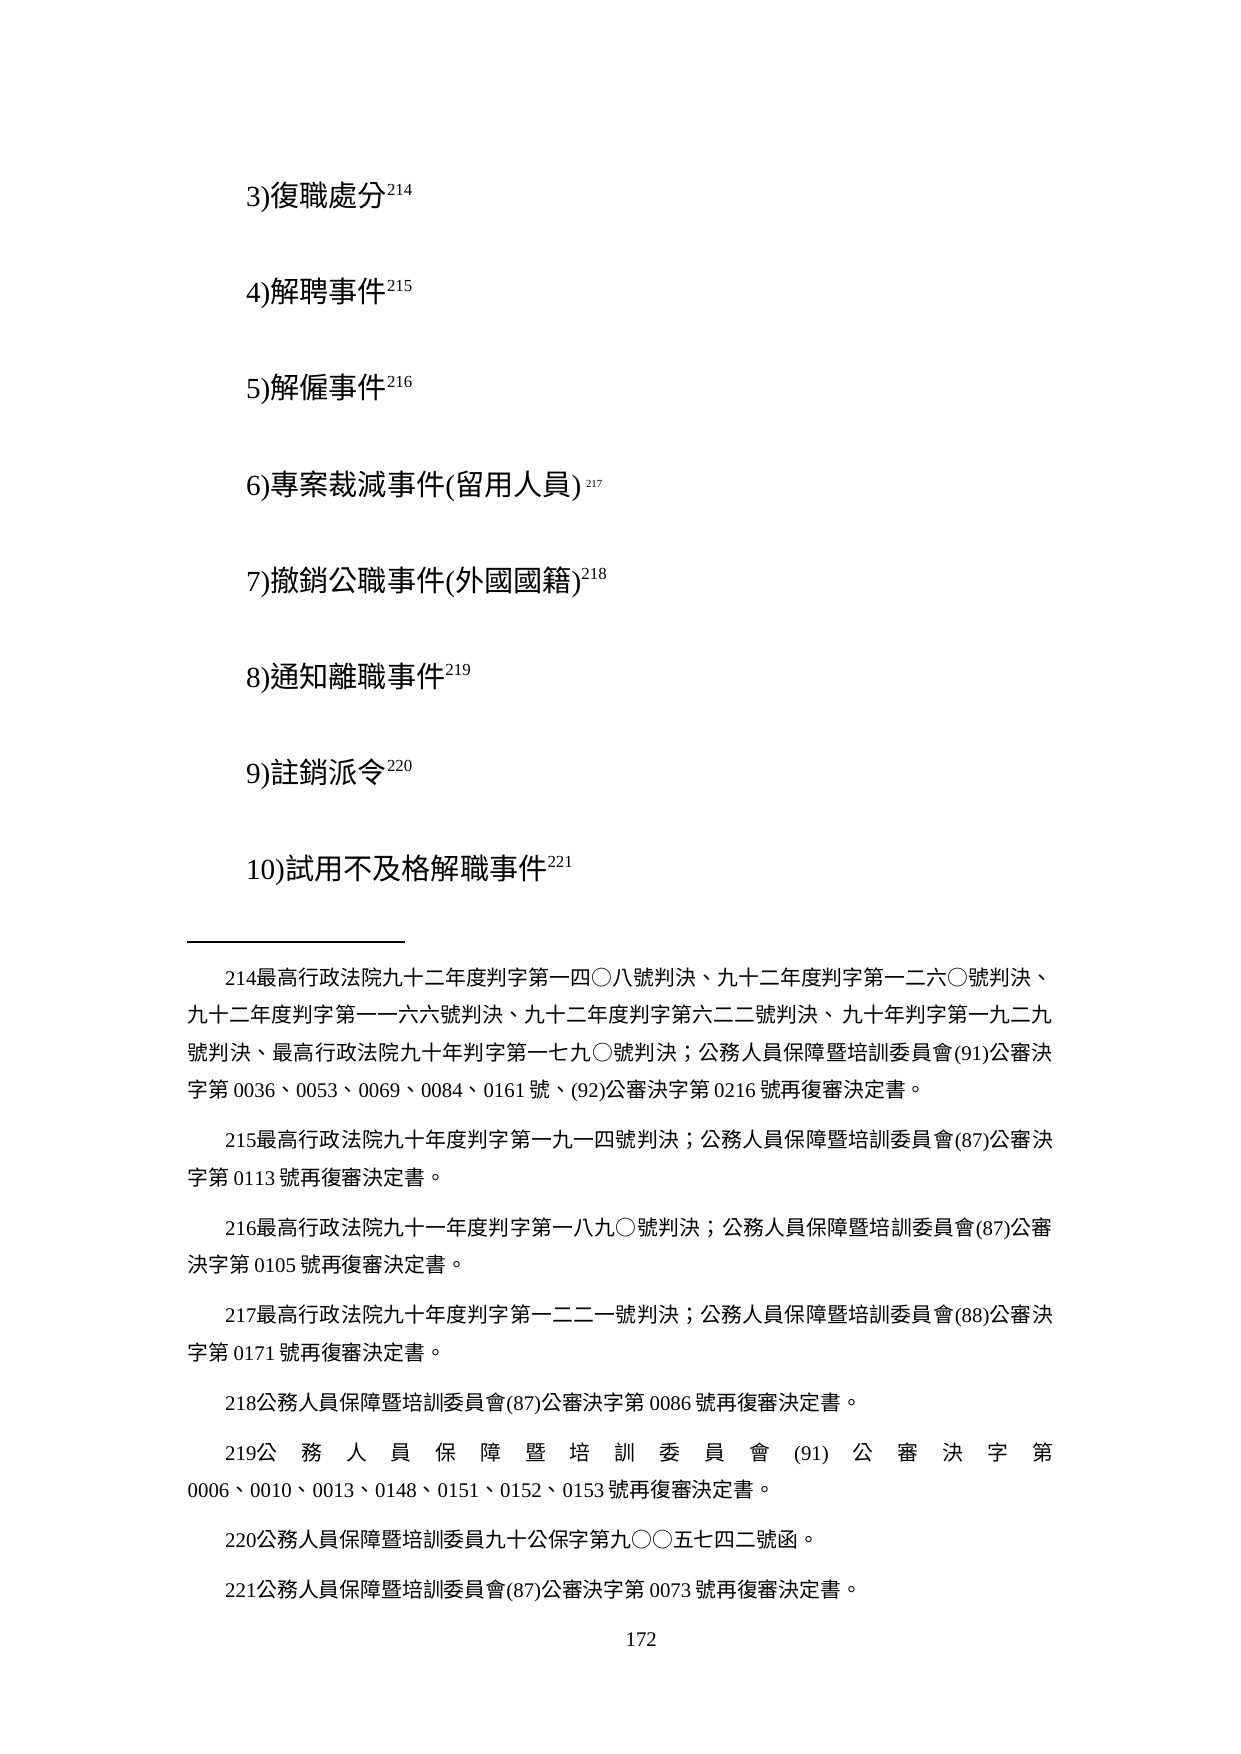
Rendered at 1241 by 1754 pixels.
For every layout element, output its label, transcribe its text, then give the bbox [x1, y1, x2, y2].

text 公務人員保障暨培訓委員會(87)公審決字第0073號再復審決定書。 [187, 1566, 1053, 1604]
text 9)註銷派令 [187, 727, 1053, 802]
text 最高行政法院九十一年度判字第一八九○號判決；公務人員保障暨培訓委員會(87)公審決字第0105號再復審決定書。 [187, 1204, 1053, 1279]
text 6)專案裁減事件(留用人員) [187, 438, 1053, 513]
text 7)撤銷公職事件(外國國籍) [187, 534, 1053, 609]
text 公務人員保障暨培訓委員會(91)公審決字第0006、0010、0013、0148、0151、0152、0153號再復審決定書。 [187, 1429, 1053, 1504]
text 8)通知離職事件 [187, 631, 1053, 706]
text 最高行政法院九十年度判字第一二二一號判決；公務人員保障暨培訓委員會(88)公審決字第0171號再復審決定書。 [187, 1291, 1053, 1366]
text 最高行政法院九十年度判字第一九一四號判決；公務人員保障暨培訓委員會(87)公審決字第0113號再復審決定書。 [187, 1116, 1053, 1191]
text 3)復職處分 [187, 150, 1053, 225]
text 最高行政法院九十二年度判字第一四○八號判決、九十二年度判字第一二六○號判決、九十二年度判字第一一六六號判決、九十二年度判字第六二二號判決、九十年判字第一九二九號判決、最高行政法院九十年判字第一七九○號判決；公務人員保障暨培訓委員會(91)公審決字第0036、0053、0069、0084、0161號、(92)公審決字第0216號再復審決定書。 [187, 954, 1053, 1104]
text 4)解聘事件 [187, 246, 1053, 321]
text 公務人員保障暨培訓委員九十公保字第九○○五七四二號函。 [187, 1516, 1053, 1554]
text 10)試用不及格解職事件 [187, 823, 1053, 898]
text 5)解僱事件 [187, 342, 1053, 417]
text 公務人員保障暨培訓委員會(87)公審決字第0086號再復審決定書。 [187, 1379, 1053, 1416]
